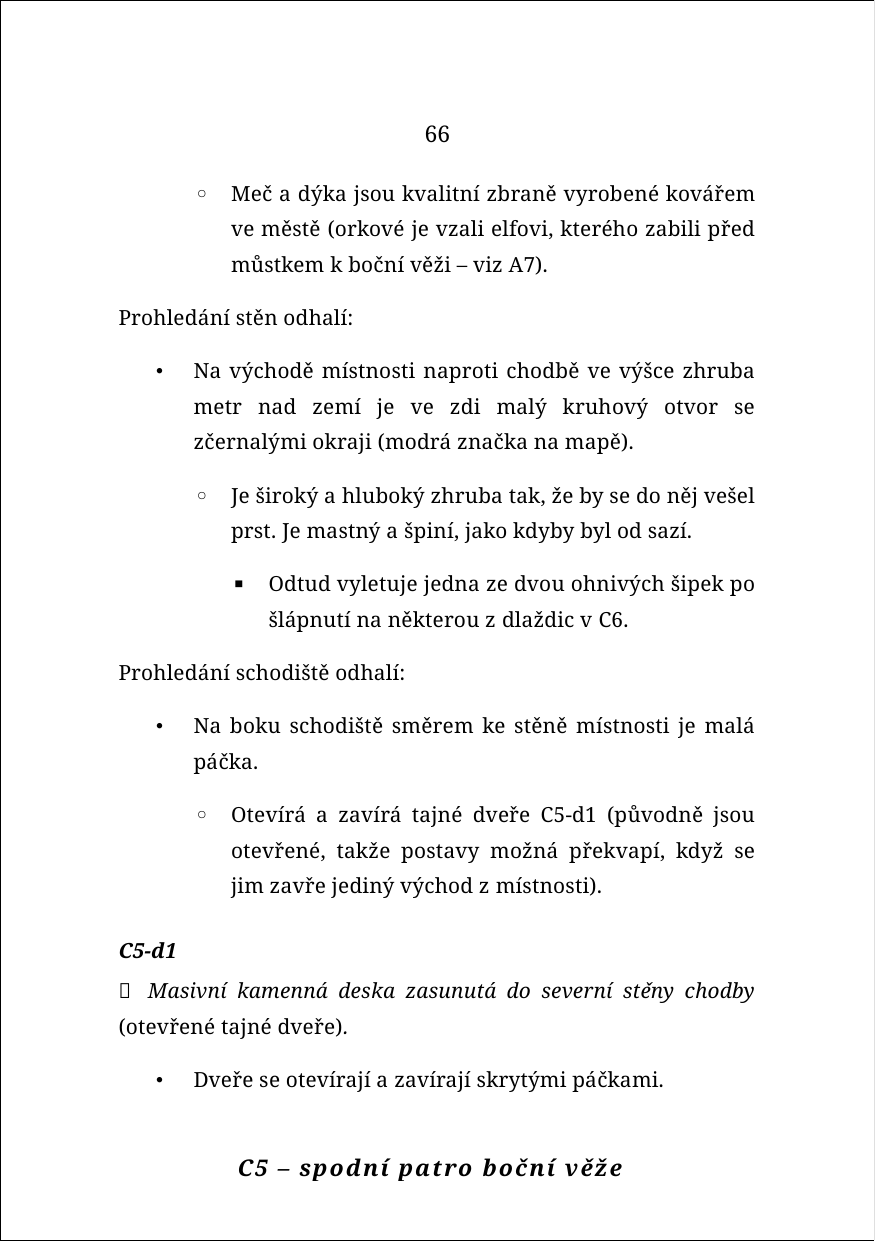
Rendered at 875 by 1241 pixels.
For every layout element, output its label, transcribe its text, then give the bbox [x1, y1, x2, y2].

text Prohledání stěn odhalí: [118, 303, 756, 332]
list Je široký a⁠ hluboký zhruba tak, že by se do něj vešel prst. Je mastný a⁠ špiní, jako kdyby byl od sazí. [193, 481, 756, 545]
list Na boku schodiště směrem ke stěně místnosti je malá páčka. [156, 711, 756, 775]
text Prohledání schodiště odhalí: [118, 658, 756, 687]
list Odtud vyletuje jedna ze dvou ohnivých šipek po šlápnutí na některou z⁠ dlaždic v⁠ C6. [231, 569, 756, 633]
list Dveře se otevírají a⁠ zavírají skrytými páčkami. [156, 1065, 756, 1094]
text 🚪 Masivní kamenná deska zasunutá do severní stěny chodby (otevřené tajné dveře). [118, 976, 756, 1040]
list Otevírá a⁠ zavírá tajné dveře C5-d1 (původně jsou otevřené, takže postavy možná překvapí, když se jim zavře jediný východ z⁠ místnosti). [193, 800, 756, 900]
subtitle C5-d1 [118, 936, 756, 965]
list Meč a⁠ dýka jsou kvalitní zbraně vyrobené kovářem ve městě (orkové je vzali elfovi, kterého zabili před můstkem k⁠ boční věži – viz A7). [193, 179, 756, 278]
list Na východě místnosti naproti chodbě ve výšce zhruba metr nad zemí je ve zdi malý kruhový otvor se zčernalými okraji (modrá značka na mapě). [156, 356, 756, 456]
